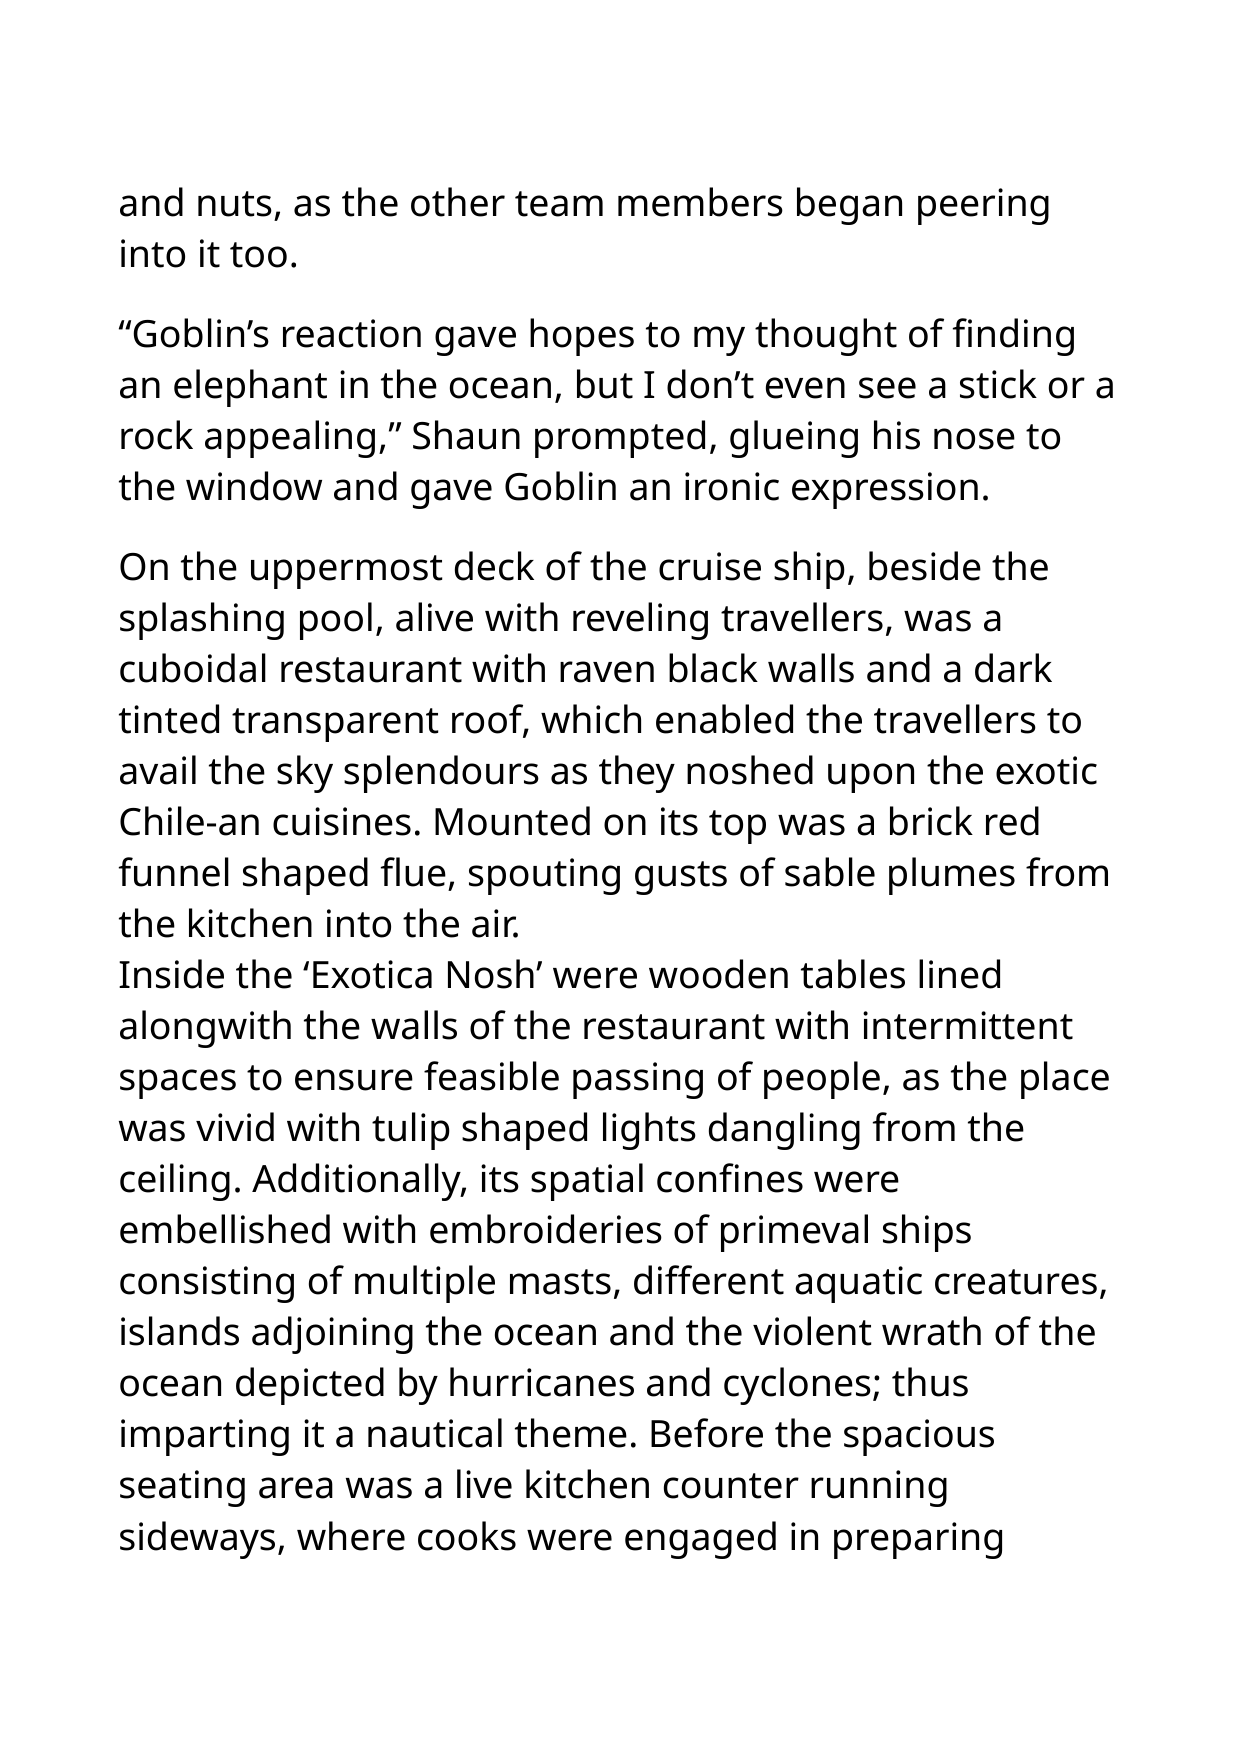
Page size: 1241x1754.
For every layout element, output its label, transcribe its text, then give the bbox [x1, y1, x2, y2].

text and nuts, as the other team members began peering into it too. [118, 176, 1122, 278]
text Inside the ‘Exotica Nosh’ were wooden tables lined alongwith the walls of the restaurant with intermittent spaces to ensure feasible passing of people, as the place was vivid with tulip shaped lights dangling from the ceiling. Additionally, its spatial confines were embellished with embroideries of primeval ships consisting of multiple masts, different aquatic creatures, islands adjoining the ocean and the violent wrath of the ocean depicted by hurricanes and cyclones; thus imparting it a nautical theme. Before the spacious seating area was a live kitchen counter running sideways, where cooks were engaged in preparing [118, 948, 1122, 1561]
text On the uppermost deck of the cruise ship, beside the splashing pool, alive with reveling travellers, was a cuboidal restaurant with raven black walls and a dark tinted transparent roof, which enabled the travellers to avail the sky splendours as they noshed upon the exotic Chile-an cuisines. Mounted on its top was a brick red funnel shaped flue, spouting gusts of sable plumes from the kitchen into the air. [118, 540, 1122, 948]
text “Goblin’s reaction gave hopes to my thought of finding an elephant in the ocean, but I don’t even see a stick or a rock appealing,” Shaun prompted, glueing his nose to the window and gave Goblin an ironic expression. [118, 307, 1122, 511]
